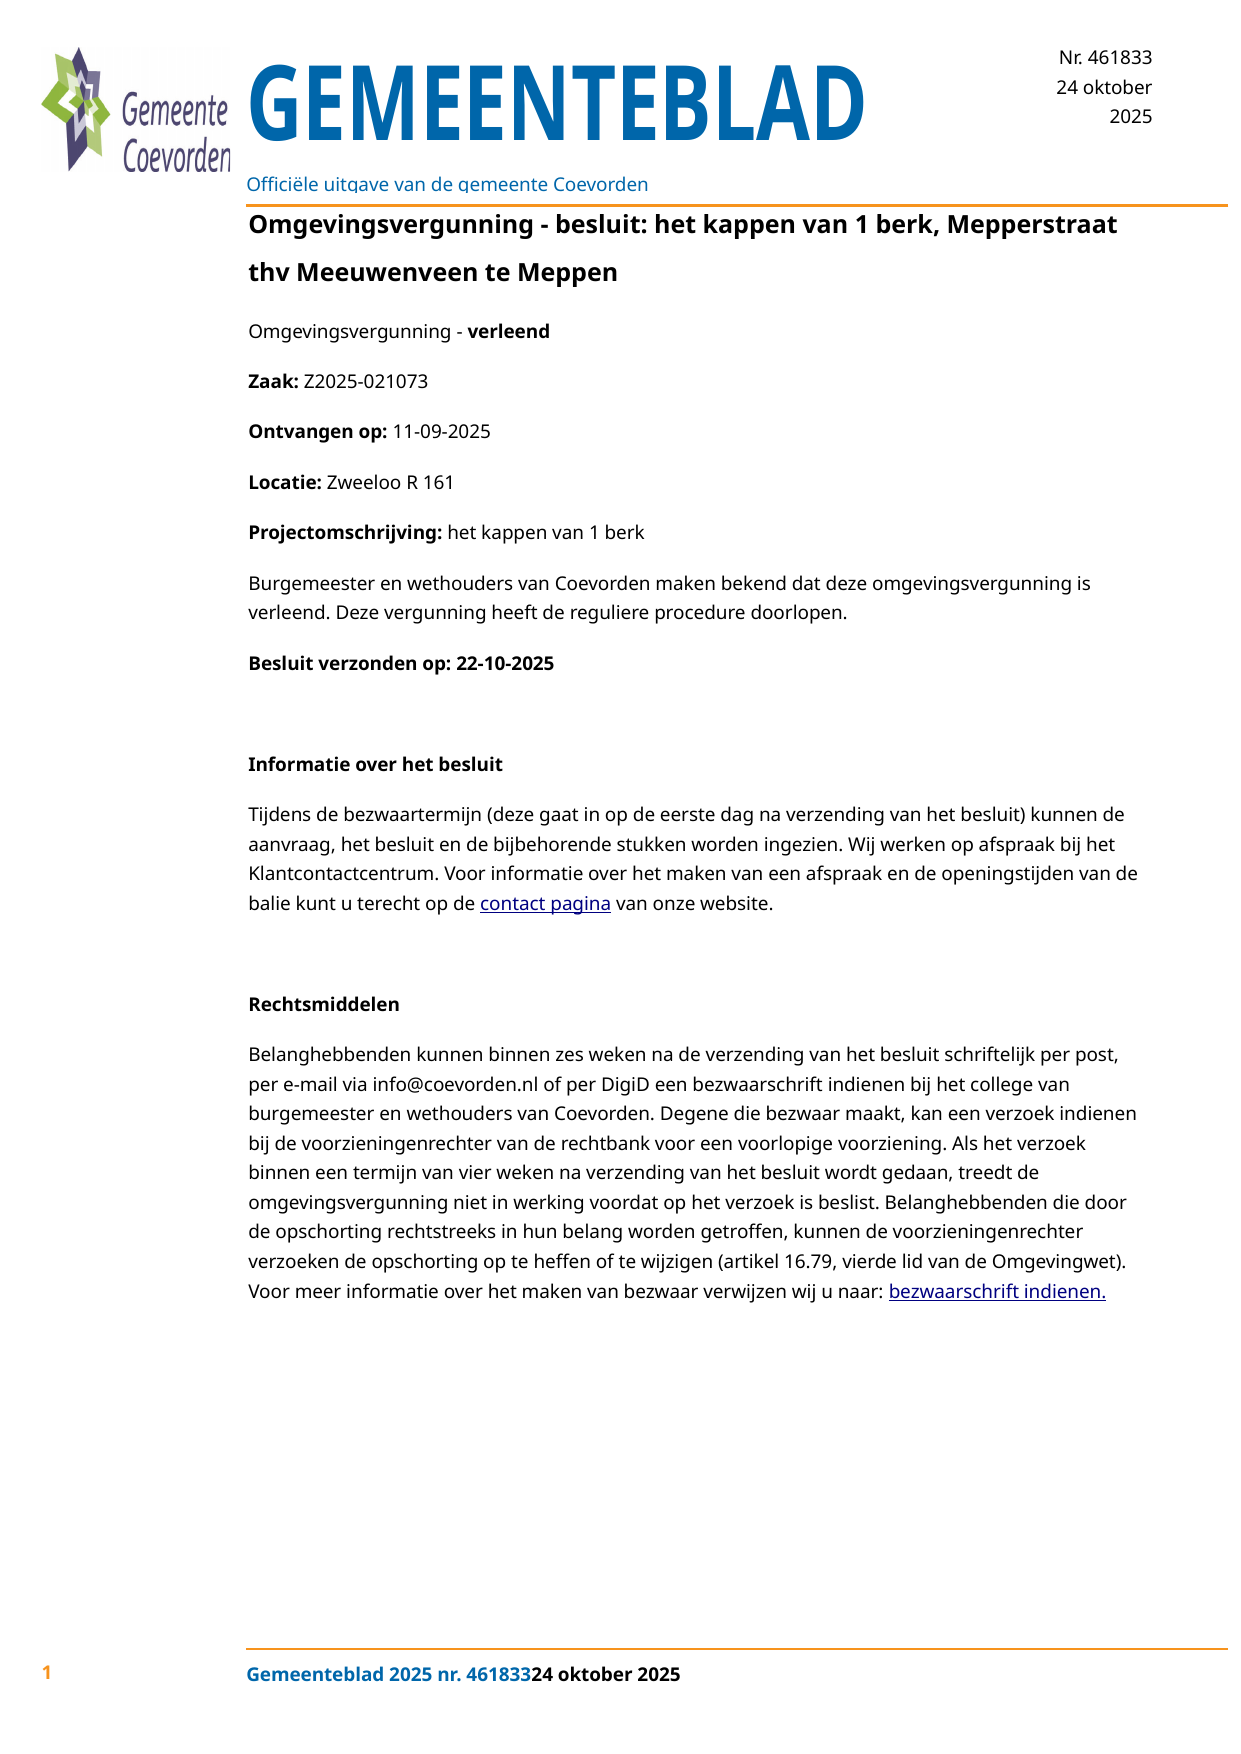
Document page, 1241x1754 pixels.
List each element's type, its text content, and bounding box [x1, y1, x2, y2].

text Besluit verzonden op: 22-10-2025 [248, 650, 1152, 676]
text Belanghebbenden kunnen binnen zes weken na de verzending van het besluit schriftelijk per post, per e-mail via info@coevorden.nl of per DigiD een bezwaarschrift indienen bij het college van burgemeester en wethouders van Coevorden. Degene die bezwaar maakt, kan een verzoek indienen bij de voorzieningenrechter van de rechtbank voor een voorlopige voorziening. Als het verzoek binnen een termijn van vier weken na verzending van het besluit wordt gedaan, treedt de omgevingsvergunning niet in werking voordat op het verzoek is beslist. Belanghebbenden die door de opschorting rechtstreeks in hun belang worden getroffen, kunnen de voorzieningenrechter verzoeken de opschorting op te heffen of te wijzigen (artikel 16.79, vierde lid van de Omgevingwet). Voor meer informatie over het maken van bezwaar verwijzen wij u naar: bezwaarschrift indienen. [248, 1041, 1152, 1304]
text Omgevingsvergunning - besluit: het kappen van 1 berk, Mepperstraat thv Meeuwenveen te Meppen [248, 207, 1152, 288]
text Tijdens de bezwaartermijn (deze gaat in op de eerste dag na verzending van het besluit) kunnen de aanvraag, het besluit en de bijbehorende stukken worden ingezien. Wij werken op afspraak bij het Klantcontactcentrum. Voor informatie over het maken van een afspraak en de openingstijden van de balie kunt u terecht op de contact pagina van onze website. [248, 801, 1152, 916]
text Locatie: Zweeloo R 161 [248, 469, 1152, 495]
text Rechtsmiddelen [248, 991, 1152, 1017]
text Informatie over het besluit [248, 751, 1152, 777]
text Burgemeester en wethouders van Coevorden maken bekend dat deze omgevingsvergunning is verleend. Deze vergunning heeft de reguliere procedure doorlopen. [248, 570, 1152, 625]
text Omgevingsvergunning - verleend [248, 318, 1152, 344]
picture [41, 47, 231, 172]
text Zaak: Z2025-021073 [248, 368, 1152, 394]
text Ontvangen op: 11-09-2025 [248, 419, 1152, 444]
text Projectomschrijving: het kappen van 1 berk [248, 519, 1152, 545]
